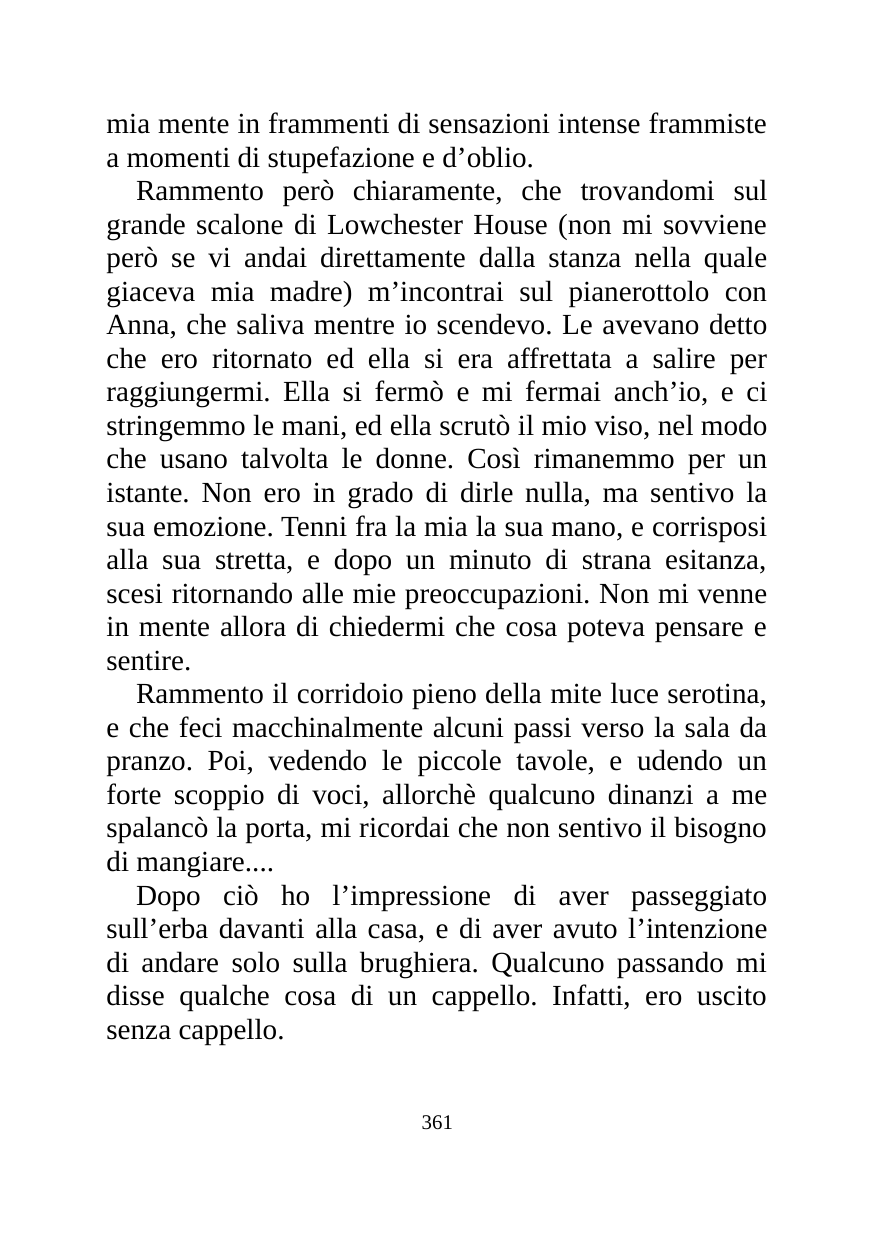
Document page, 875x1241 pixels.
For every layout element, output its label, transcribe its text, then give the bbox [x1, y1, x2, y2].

text mia mente in frammenti di sensazioni intense frammiste a momenti di stupefazione e d’oblio. [106, 106, 768, 173]
text Rammento il corridoio pieno della mite luce serotina, e che feci macchinalmente alcuni passi verso la sala da pranzo. Poi, vedendo le piccole tavole, e udendo un forte scoppio di voci, allorchè qualcuno dinanzi a me spalancò la porta, mi ricordai che non sentivo il bisogno di mangiare.... [106, 676, 768, 878]
text Dopo ciò ho l’impressione di aver passeggiato sull’erba davanti alla casa, e di aver avuto l’intenzione di andare solo sulla brughiera. Qualcuno passando mi disse qualche cosa di un cappello. Infatti, ero uscito senza cappello. [106, 878, 768, 1045]
text Rammento però chiaramente, che trovandomi sul grande scalone di Lowchester House (non mi sovviene però se vi andai direttamente dalla stanza nella quale giaceva mia madre) m’incontrai sul pianerottolo con Anna, che saliva mentre io scendevo. Le avevano detto che ero ritornato ed ella si era affrettata a salire per raggiungermi. Ella si fermò e mi fermai anch’io, e ci stringemmo le mani, ed ella scrutò il mio viso, nel modo che usano talvolta le donne. Così rimanemmo per un istante. Non ero in grado di dirle nulla, ma sentivo la sua emozione. Tenni fra la mia la sua mano, e corrisposi alla sua stretta, e dopo un minuto di strana esitanza, scesi ritornando alle mie preoccupazioni. Non mi venne in mente allora di chiedermi che cosa poteva pensare e sentire. [106, 173, 768, 676]
